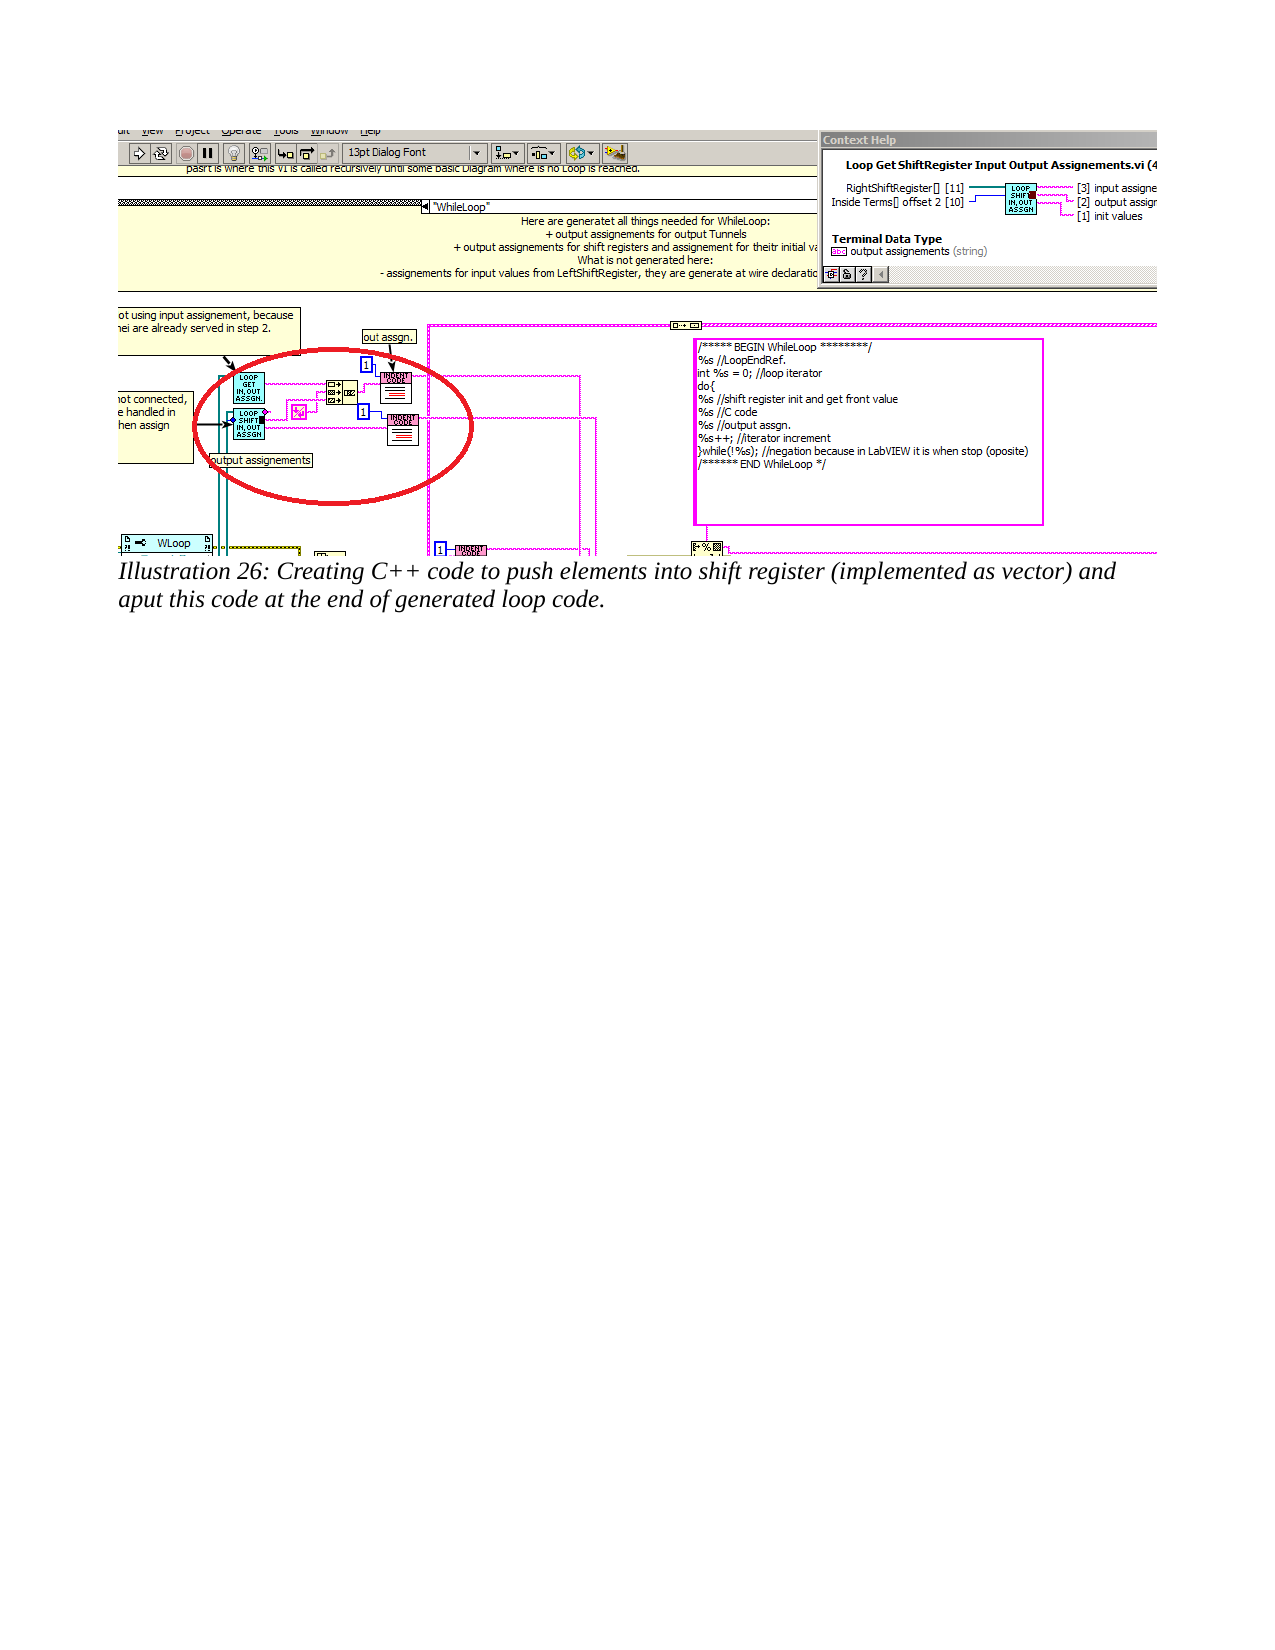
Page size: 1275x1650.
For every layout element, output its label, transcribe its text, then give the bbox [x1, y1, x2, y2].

text Illustration 26: Creating C++ code to push elements into shift register (implemented as vector) and aput this code at the end of generated loop code. [118, 556, 1157, 613]
picture [118, 130, 1157, 556]
